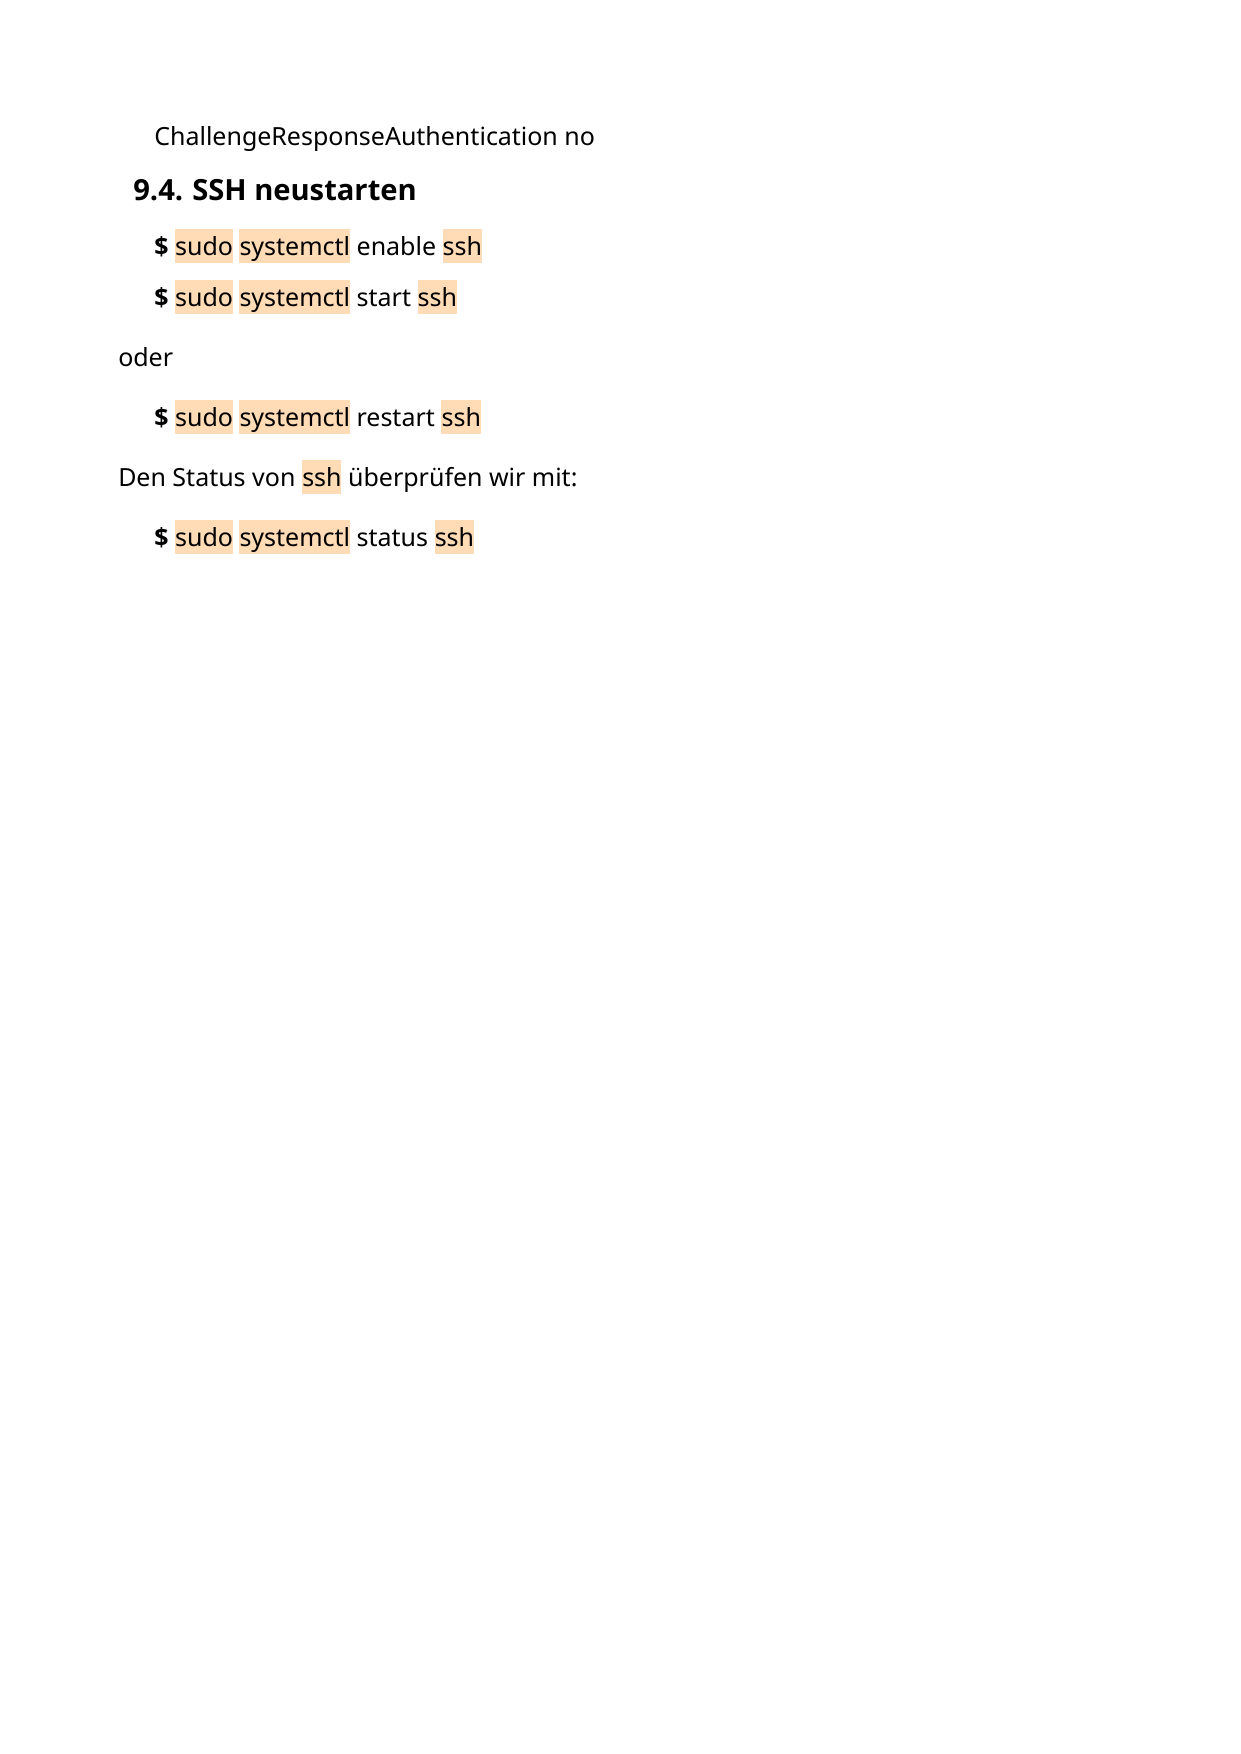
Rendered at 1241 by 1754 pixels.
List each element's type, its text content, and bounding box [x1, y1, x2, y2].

text oder [118, 340, 1122, 374]
subtitle SSH neustarten [118, 169, 1122, 209]
text $ sudo systemctl restart ssh [154, 400, 1122, 434]
text $ sudo systemctl enable ssh [154, 229, 1122, 263]
text $ sudo systemctl status ssh [154, 520, 1122, 554]
text ChallengeResponseAuthentication no [154, 118, 1122, 152]
text $ sudo systemctl start ssh [154, 280, 1122, 314]
text Den Status von ssh überprüfen wir mit: [118, 460, 1122, 494]
